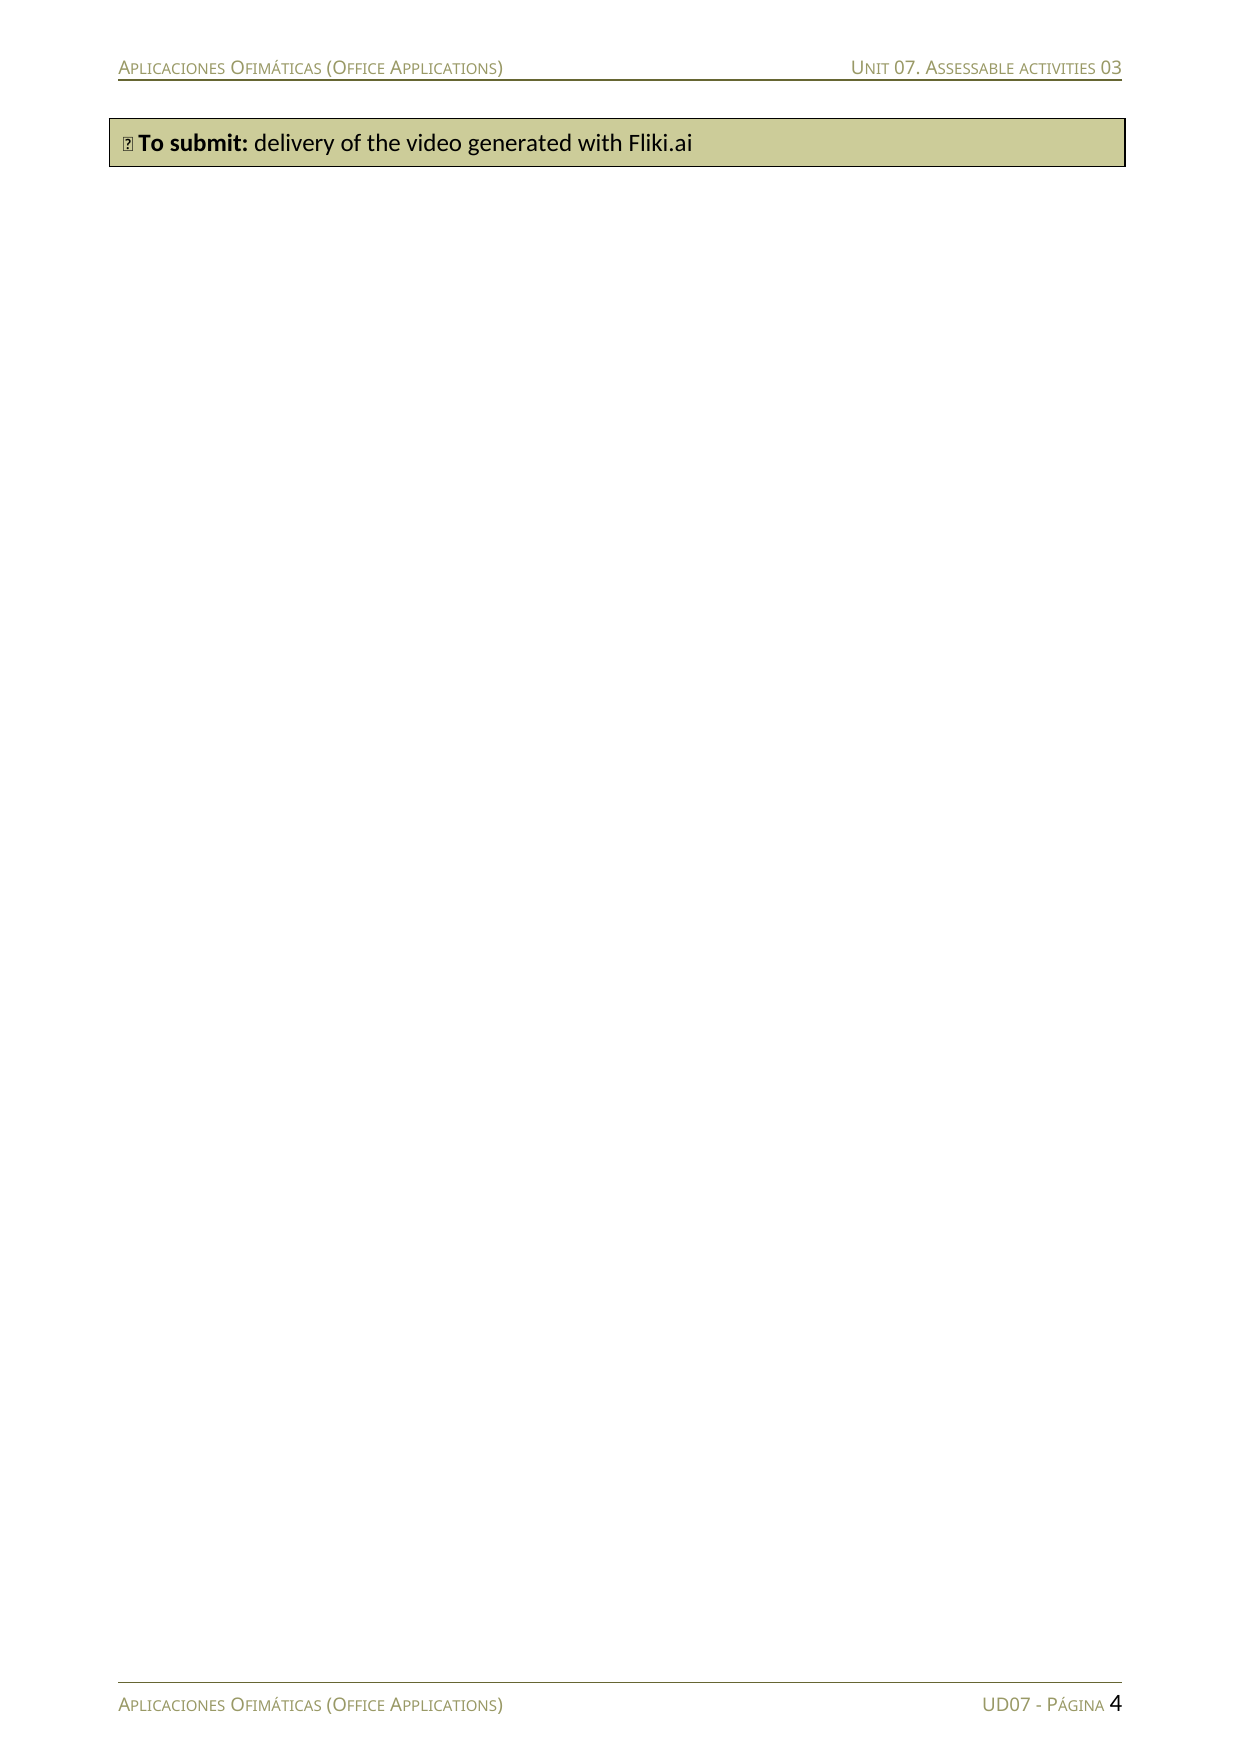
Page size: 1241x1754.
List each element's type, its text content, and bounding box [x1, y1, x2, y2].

text 📕 To submit: delivery of the video generated with Fliki.ai [110, 119, 1124, 166]
